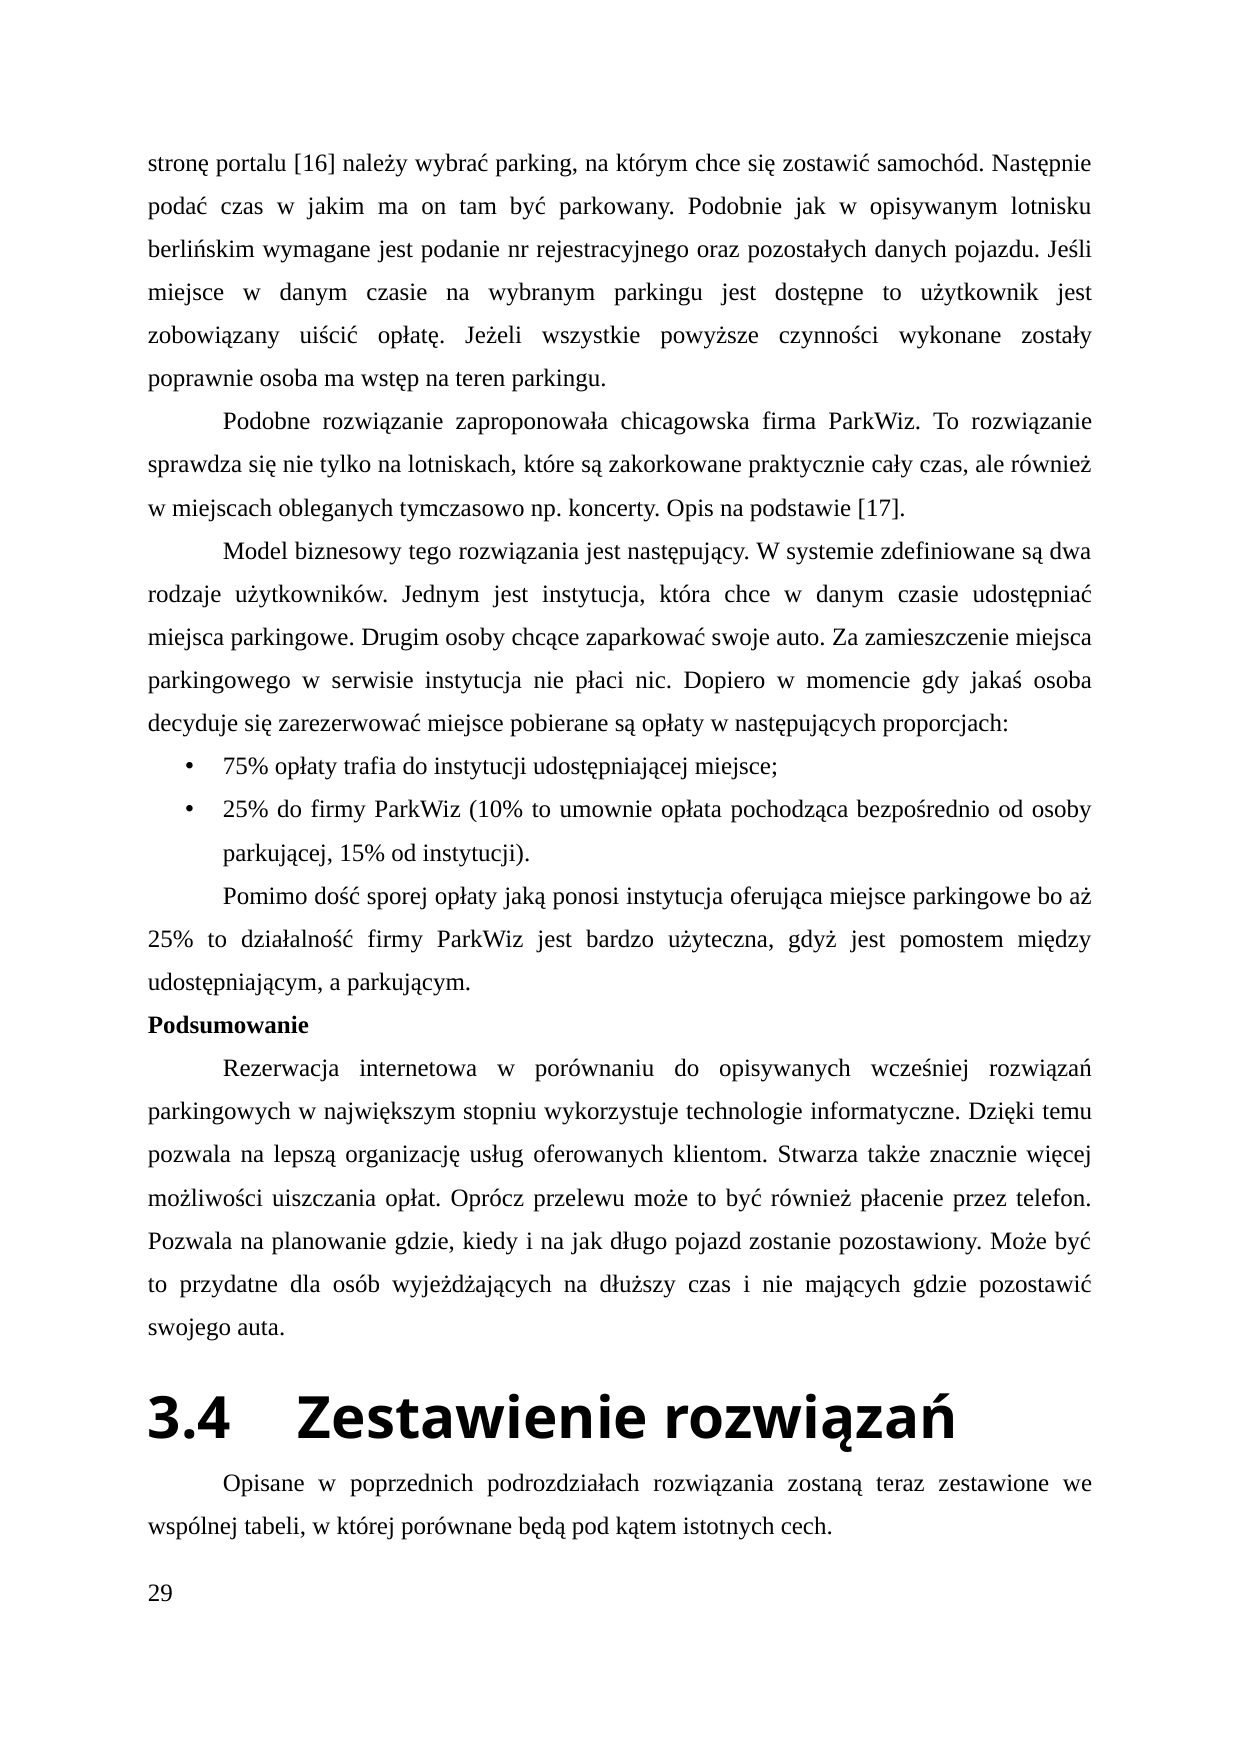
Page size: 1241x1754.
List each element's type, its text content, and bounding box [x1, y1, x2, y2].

text stronę portalu [16] należy wybrać parking, na którym chce się zostawić samochód. Następnie podać czas w jakim ma on tam być parkowany. Podobnie jak w opisywanym lotnisku berlińskim wymagane jest podanie nr rejestracyjnego oraz pozostałych danych pojazdu. Jeśli miejsce w danym czasie na wybranym parkingu jest dostępne to użytkownik jest zobowiązany uiścić opłatę. Jeżeli wszystkie powyższe czynności wykonane zostały poprawnie osoba ma wstęp na teren parkingu. [148, 148, 1093, 392]
text Pomimo dość sporej opłaty jaką ponosi instytucja oferująca miejsce parkingowe bo aż 25% to działalność firmy ParkWiz jest bardzo użyteczna, gdyż jest pomostem między udostępniającym, a parkującym. [148, 881, 1093, 996]
list 75% opłaty trafia do instytucji udostępniającej miejsce; [185, 751, 1093, 780]
list 25% do firmy ParkWiz (10% to umownie opłata pochodząca bezpośrednio od osoby parkującej, 15% od instytucji). [185, 794, 1093, 866]
text Podsumowanie [148, 1010, 1093, 1039]
text Rezerwacja internetowa w porównaniu do opisywanych wcześniej rozwiązań parkingowych w największym stopniu wykorzystuje technologie informatyczne. Dzięki temu pozwala na lepszą organizację usług oferowanych klientom. Stwarza także znacznie więcej możliwości uiszczania opłat. Oprócz przelewu może to być również płacenie przez telefon. Pozwala na planowanie gdzie, kiedy i na jak długo pojazd zostanie pozostawiony. Może być to przydatne dla osób wyjeżdżających na dłuższy czas i nie mających gdzie pozostawić swojego auta. [148, 1053, 1093, 1341]
text Opisane w poprzednich podrozdziałach rozwiązania zostaną teraz zestawione we wspólnej tabeli, w której porównane będą pod kątem istotnych cech. [148, 1468, 1093, 1540]
text Model biznesowy tego rozwiązania jest następujący. W systemie zdefiniowane są dwa rodzaje użytkowników. Jednym jest instytucja, która chce w danym czasie udostępniać miejsca parkingowe. Drugim osoby chcące zaparkować swoje auto. Za zamieszczenie miejsca parkingowego w serwisie instytucja nie płaci nic. Dopiero w momencie gdy jakaś osoba decyduje się zarezerwować miejsce pobierane są opłaty w następujących proporcjach: [148, 536, 1093, 737]
subtitle Zestawienie rozwiązań [148, 1376, 1093, 1455]
text Podobne rozwiązanie zaproponowała chicagowska firma ParkWiz. To rozwiązanie sprawdza się nie tylko na lotniskach, które są zakorkowane praktycznie cały czas, ale również w miejscach obleganych tymczasowo np. koncerty. Opis na podstawie [17]. [148, 406, 1093, 521]
